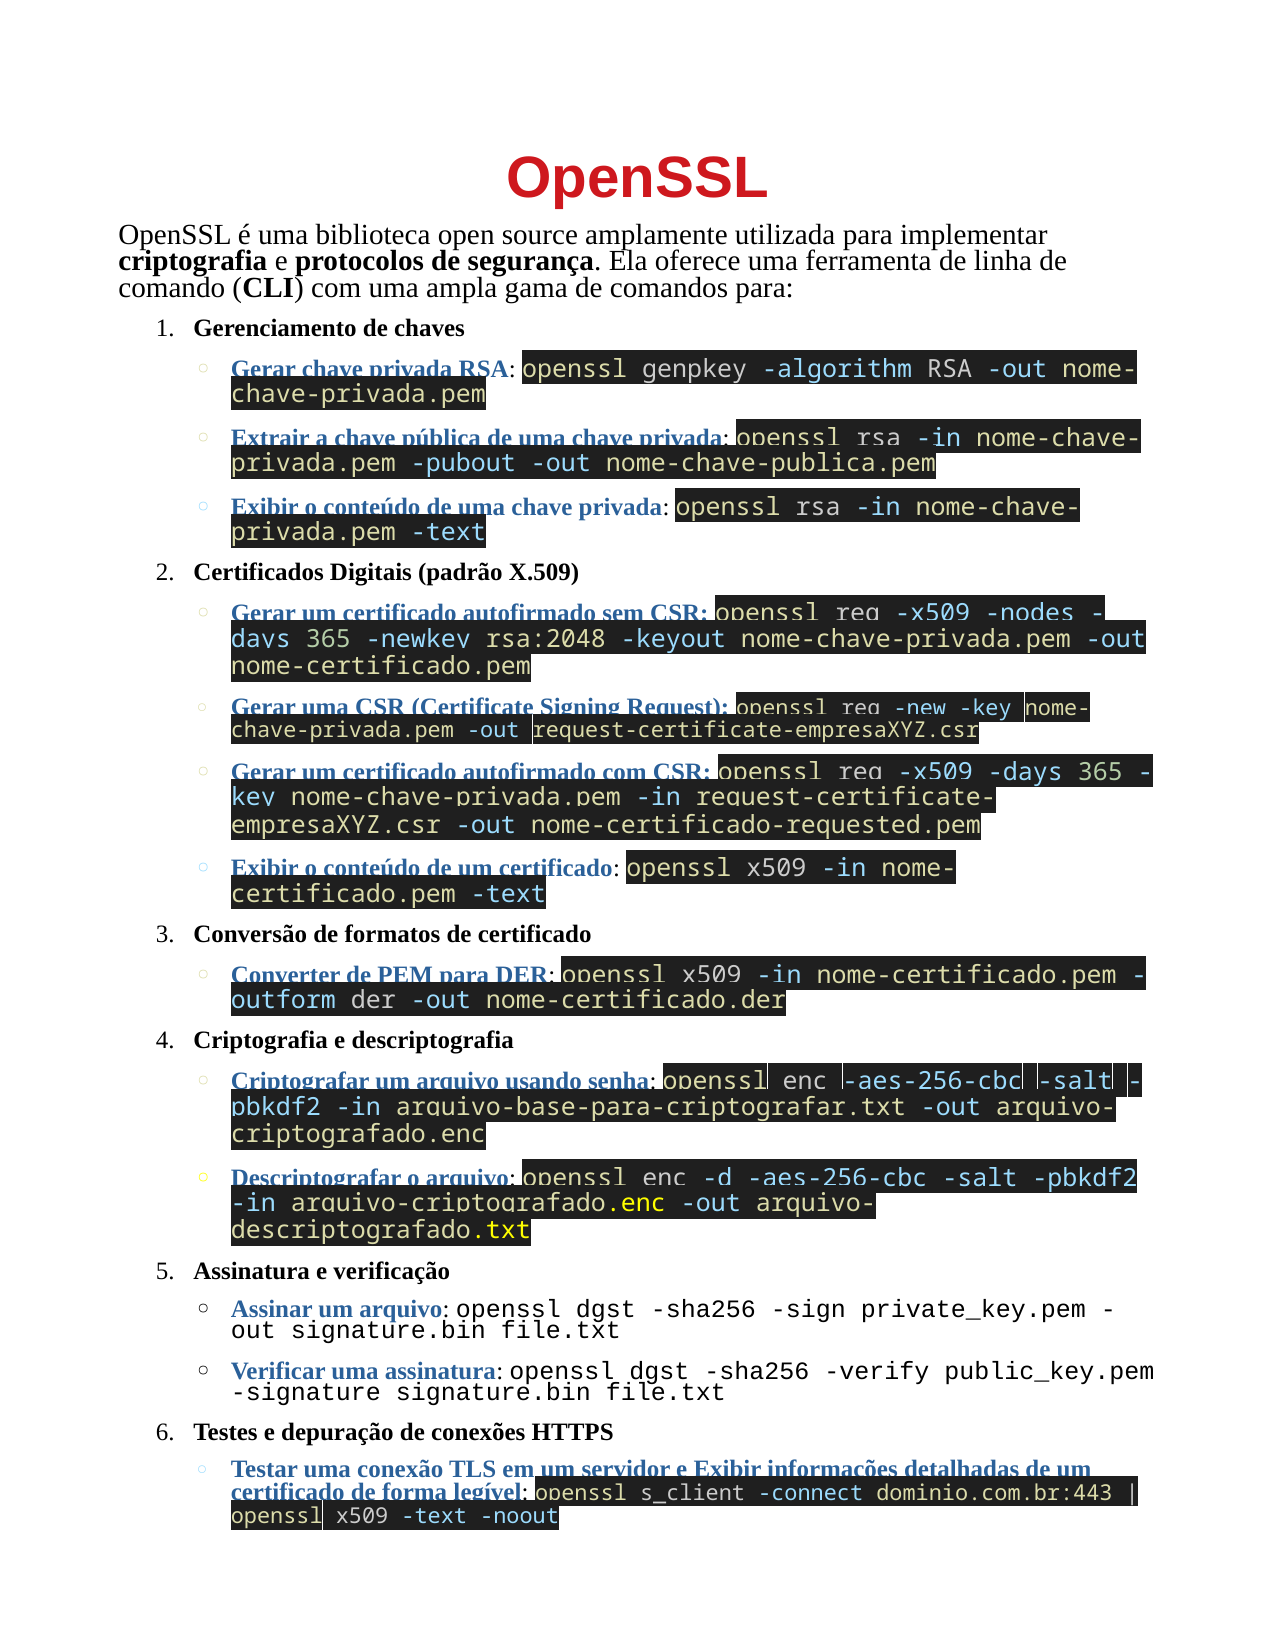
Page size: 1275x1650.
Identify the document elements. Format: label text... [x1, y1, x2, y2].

list Assinar um arquivo: openssl dgst -sha256 -sign private_key.pem -out signature.bin file.txt [193, 1298, 1157, 1346]
list Testar uma conexão TLS em um servidor e Exibir informações detalhadas de um certificado de forma legível: openssl s_client -connect dominio.com.br:443 | openssl x509 -text -noout [193, 1459, 1157, 1530]
list Certificados Digitais (padrão X.509) [156, 562, 1157, 585]
list Gerar uma CSR (Certificate Signing Request): openssl req -new -key nome-chave-privada.pem -out request-certificate-empresaXYZ.csr [193, 696, 1157, 744]
list Testes e depuração de conexões HTTPS [156, 1422, 1157, 1445]
list Extrair a chave pública de uma chave privada: openssl rsa -in nome-chave-privada.pem -pubout -out nome-chave-publica.pem [193, 424, 1157, 479]
list Exibir o conteúdo de um certificado: openssl x509 -in nome-certificado.pem -text [193, 855, 1157, 909]
list Verificar uma assinatura: openssl dgst -sha256 -verify public_key.pem -signature signature.bin file.txt [193, 1360, 1157, 1407]
list Converter de PEM para DER: openssl x509 -in nome-certificado.pem -outform der -out nome-certificado.der [193, 961, 1157, 1016]
list Gerenciamento de chaves [156, 318, 1157, 341]
list Conversão de formatos de certificado [156, 924, 1157, 947]
list Gerar um certificado autofirmado sem CSR: openssl req -x509 -nodes -days 365 -newkey rsa:2048 -keyout nome-chave-privada.pem -out nome-certificado.pem [193, 600, 1157, 682]
list Exibir o conteúdo de uma chave privada: openssl rsa -in nome-chave-privada.pem -text [193, 493, 1157, 548]
subtitle OpenSSL [118, 143, 1157, 210]
list Criptografar um arquivo usando senha: openssl enc -aes-256-cbc -salt -pbkdf2 -in arquivo-base-para-criptografar.txt -out arquivo-criptografado.enc [193, 1068, 1157, 1150]
list Descriptografar o arquivo: openssl enc -d -aes-256-cbc -salt -pbkdf2 -in arquivo-criptografado.enc -out arquivo-descriptografado.txt [193, 1164, 1157, 1246]
list Gerar um certificado autofirmado com CSR: openssl req -x509 -days 365 -key nome-chave-privada.pem -in request-certificate-empresaXYZ.csr -out nome-certificado-requested.pem [193, 758, 1157, 840]
text OpenSSL é uma biblioteca open source amplamente utilizada para implementar criptografia e protocolos de segurança. Ela oferece uma ferramenta de linha de comando (CLI) com uma ampla gama de comandos para: [118, 223, 1157, 303]
list Assinatura e verificação [156, 1261, 1157, 1284]
list Gerar chave privada RSA: openssl genpkey -algorithm RSA -out nome-chave-privada.pem [193, 355, 1157, 410]
list Criptografia e descriptografia [156, 1031, 1157, 1053]
